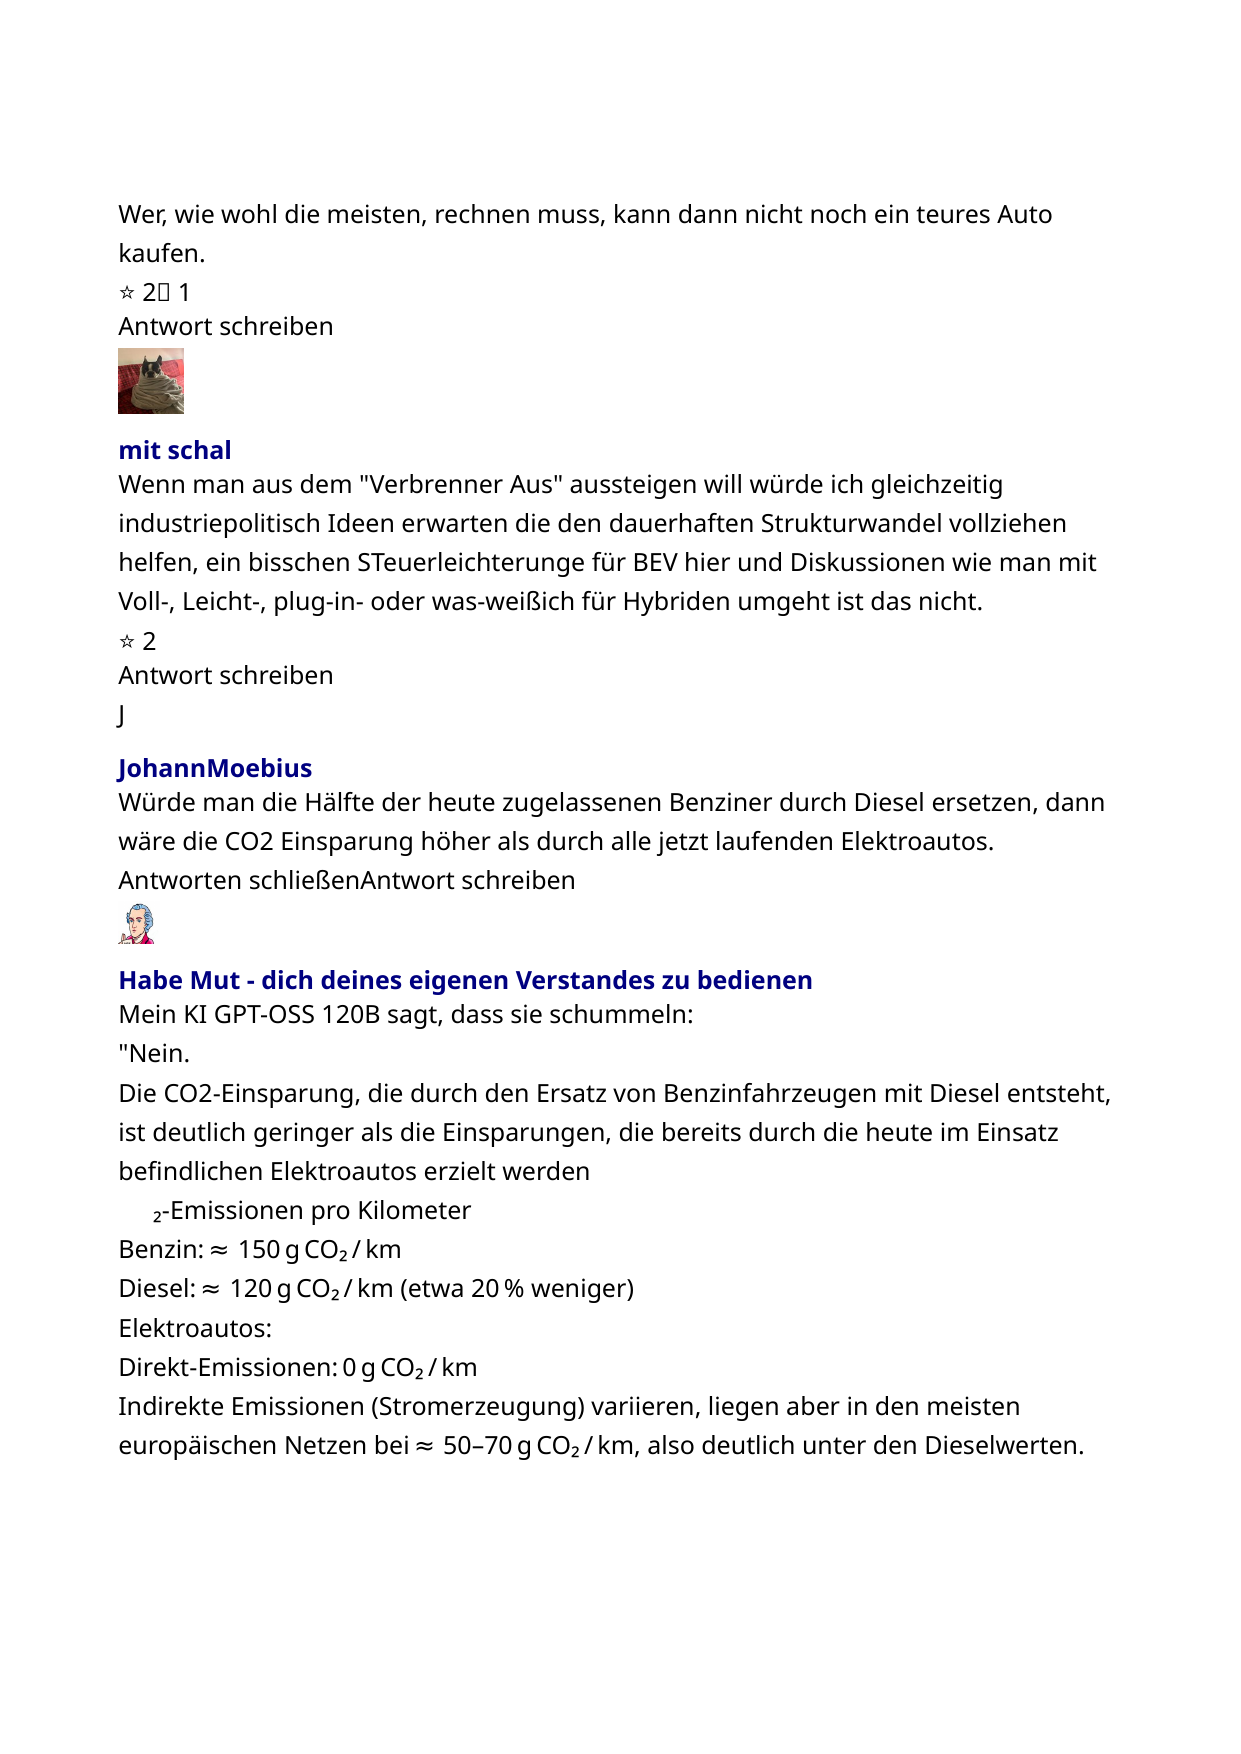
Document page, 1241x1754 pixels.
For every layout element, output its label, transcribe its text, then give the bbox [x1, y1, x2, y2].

text Antwort schreiben [118, 309, 1122, 343]
text Wer, wie wohl die meisten, rechnen muss, kann dann nicht noch ein teures Auto kaufen. [118, 196, 1122, 270]
text https://www.handelsblatt.com/politik/deutschland/energiewende-investitionen-von-mehr-als-600-milliarden-euro-in-netze-noetig/100054689.html [118, 118, 1122, 191]
text Direkt‑Emissionen: 0 g CO₂ / km [118, 1349, 1122, 1383]
text Antwort schreiben [118, 657, 1122, 691]
text Diesel: ≈ 120 g CO₂ / km (etwa 20 % weniger) [118, 1271, 1122, 1305]
text ⭐️ 2 [118, 623, 1122, 657]
text J [118, 696, 1122, 731]
subtitle Habe Mut - dich deines eigenen Verstandes zu bedienen [118, 963, 1122, 997]
text Wenn man aus dem "Verbrenner Aus" aussteigen will würde ich gleichzeitig industriepolitisch Ideen erwarten die den dauerhaften Strukturwandel vollziehen helfen, ein bisschen STeuerleichterunge für BEV hier und Diskussionen wie man mit Voll-, Leicht-, plug-in- oder was-weißich für Hybriden umgeht ist das nicht. [118, 467, 1122, 618]
picture [118, 901, 161, 944]
subtitle JohannMoebius [118, 750, 1122, 784]
text Würde man die Hälfte der heute zugelassenen Benziner durch Diesel ersetzen, dann wäre die CO2 Einsparung höher als durch alle jetzt laufenden Elektroautos. [118, 784, 1122, 857]
text ⭐️ 2🤨 1 [118, 275, 1122, 309]
text Antworten schließenAntwort schreiben [118, 863, 1122, 897]
text Die CO2‑Einsparung, die durch den Ersatz von Benzinfahrzeugen mit Diesel entsteht, ist deutlich geringer als die Einsparungen, die bereits durch die heute im Einsatz befindlichen Elektroautos erzielt werden. [118, 1075, 1122, 1188]
picture [118, 348, 184, 414]
text CO₂‑Emissionen pro Kilometer [118, 1193, 1122, 1227]
text Indirekte Emissionen (Stromerzeugung) variieren, liegen aber in den meisten europäischen Netzen bei ≈ 50–70 g CO₂ / km, also deutlich unter den Dieselwerten. [118, 1388, 1122, 1462]
subtitle mit schal [118, 432, 1122, 467]
text Elektroautos: [118, 1310, 1122, 1344]
text Mein KI GPT-OSS 120B sagt, dass sie schummeln: [118, 997, 1122, 1031]
text "Nein. [118, 1036, 1122, 1070]
text Benzin: ≈ 150 g CO₂ / km [118, 1232, 1122, 1266]
